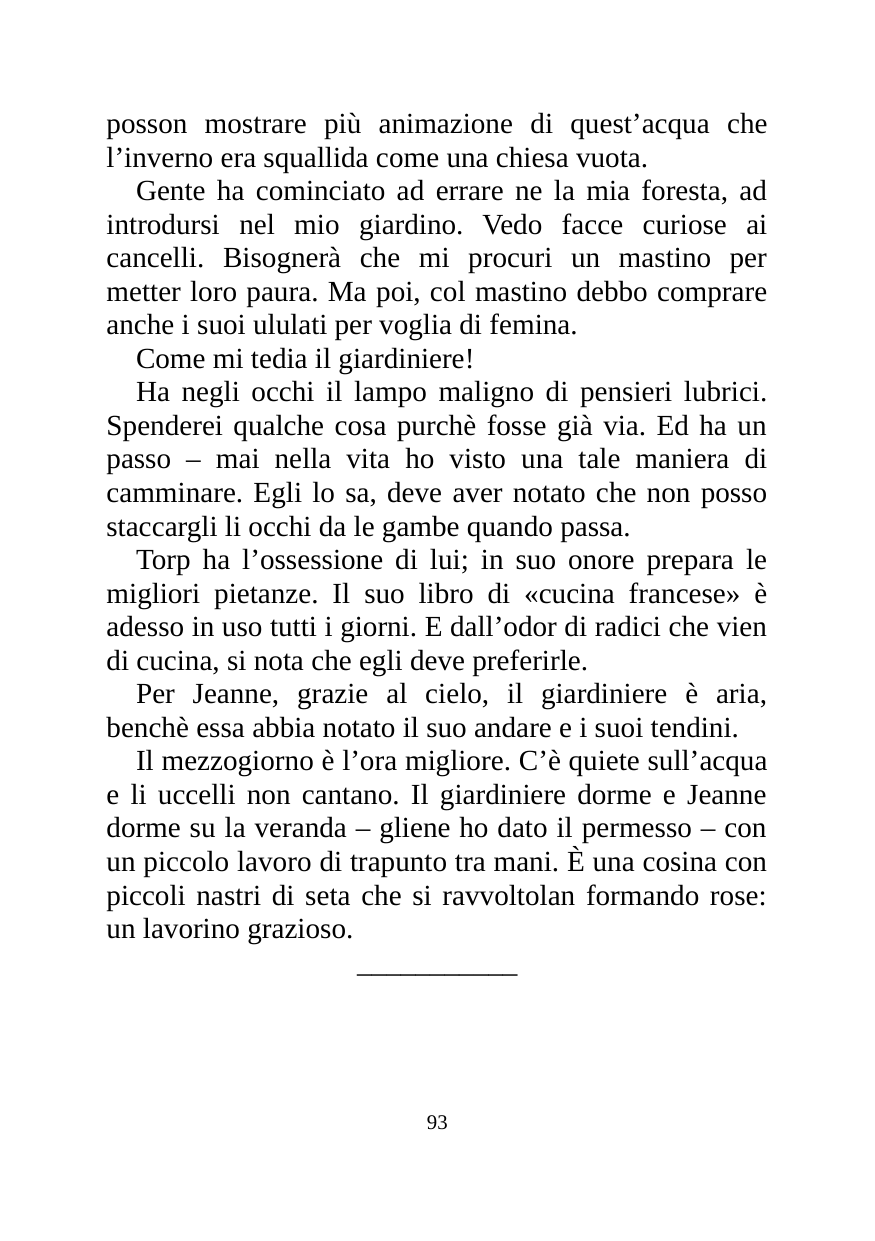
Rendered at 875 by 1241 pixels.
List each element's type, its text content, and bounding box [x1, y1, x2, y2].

text Torp ha l’ossessione di lui; in suo onore prepara le migliori pietanze. Il suo libro di «cucina francese» è adesso in uso tutti i giorni. E dall’odor di radici che vien di cucina, si nota che egli deve preferirle. [106, 542, 768, 676]
text Il mezzogiorno è l’ora migliore. C’è quiete sull’acqua e li uccelli non cantano. Il giardiniere dorme e Jeanne dorme su la veranda – gliene ho dato il permesso – con un piccolo lavoro di trapunto tra mani. È una cosina con piccoli nastri di seta che si ravvoltolan formando rose: un lavorino grazioso. [106, 743, 768, 945]
text Ha negli occhi il lampo maligno di pensieri lubrici. Spenderei qualche cosa purchè fosse già via. Ed ha un passo – mai nella vita ho visto una tale maniera di camminare. Egli lo sa, deve aver notato che non posso staccargli li occhi da le gambe quando passa. [106, 374, 768, 542]
text Come mi tedia il giardiniere! [106, 341, 768, 374]
text posson mostrare più animazione di quest’acqua che l’inverno era squallida come una chiesa vuota. [106, 106, 768, 173]
text Gente ha cominciato ad errare ne la mia foresta, ad introdursi nel mio giardino. Vedo facce curiose ai cancelli. Bisognerà che mi procuri un mastino per metter loro paura. Ma poi, col mastino debbo comprare anche i suoi ululati per voglia di femina. [106, 173, 768, 341]
text Per Jeanne, grazie al cielo, il giardiniere è aria, benchè essa abbia notato il suo andare e i suoi tendini. [106, 676, 768, 743]
text ___________ [106, 945, 768, 978]
